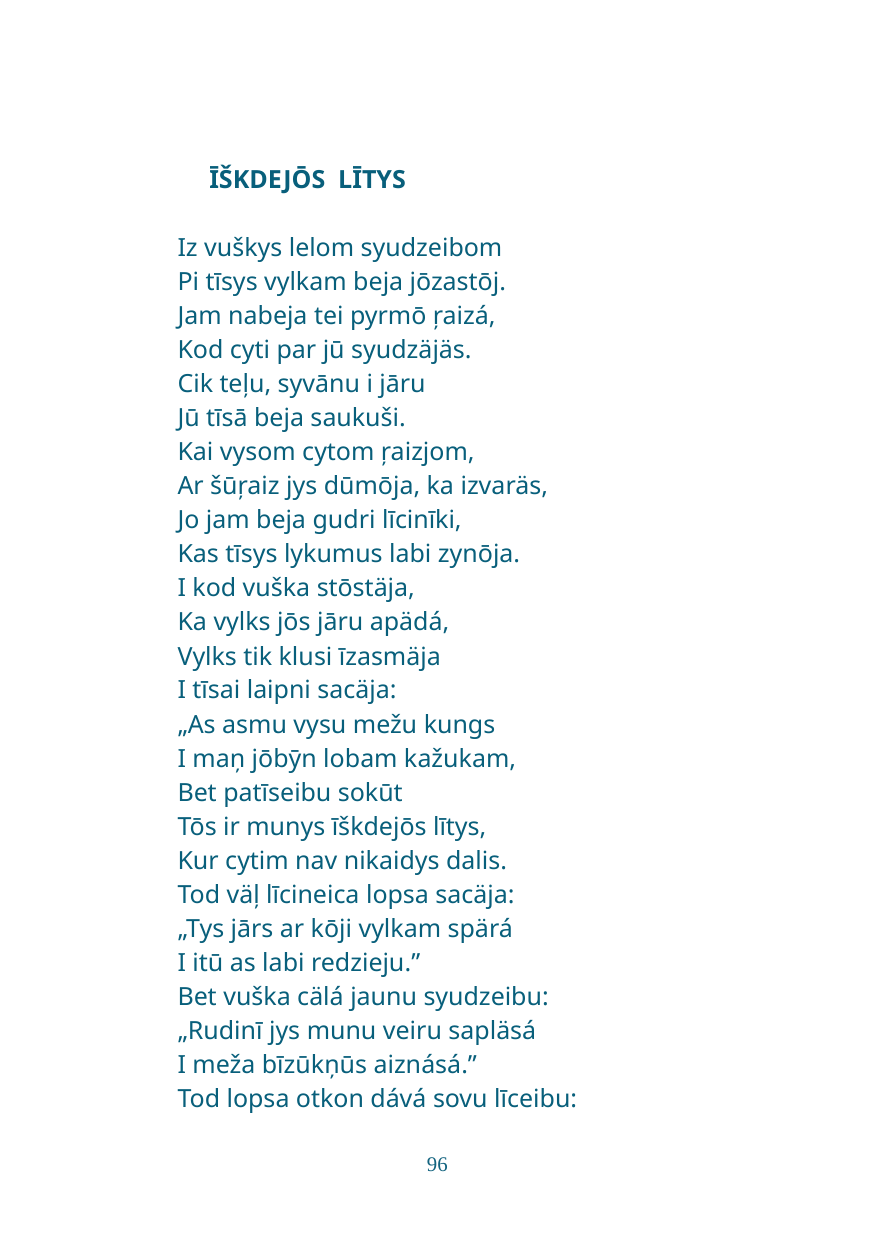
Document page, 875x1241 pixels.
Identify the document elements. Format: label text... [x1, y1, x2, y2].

text Jū tīsā beja saukuši. [177, 400, 815, 434]
text Jo jam beja gudri līcinīki, [177, 502, 815, 536]
text Cik teļu, syvānu i jāru [177, 366, 815, 400]
text I maņ jōbȳn lobam kažukam, [177, 740, 815, 774]
text Kur cytim nav nikaidys dalis. [177, 842, 815, 877]
text Tōs ir munys īškdejōs lītys, [177, 808, 815, 842]
text Tod väļ līcineica lopsa sacäja: [177, 877, 815, 911]
text Bet vuška cälá jaunu syudzeibu: [177, 979, 815, 1013]
text Jam nabeja tei pyrmō ŗaizá, [177, 297, 815, 332]
text Ka vylks jōs jāru apädá, [177, 604, 815, 638]
text Kod cyti par jū syudzäjäs. [177, 332, 815, 366]
text „Rudinī jys munu veiru sapläsá [177, 1013, 815, 1047]
text ĪŠKDEJŌS LĪTYS [177, 161, 815, 195]
text Tod lopsa otkon dává sovu līceibu: [177, 1081, 815, 1115]
text I meža bīzūkņūs aiznásá.” [177, 1047, 815, 1081]
text Pi tīsys vylkam beja jōzastōj. [177, 263, 815, 297]
text I tīsai laipni sacäja: [177, 672, 815, 706]
text „Tys jārs ar kōji vylkam spärá [177, 911, 815, 945]
text Kai vysom cytom ŗaizjom, [177, 434, 815, 468]
text Vylks tik klusi īzasmäja [177, 638, 815, 672]
text Kas tīsys lykumus labi zynōja. [177, 536, 815, 570]
text Ar šūŗaiz jys dūmōja, ka izvaräs, [177, 468, 815, 502]
text Iz vuškys lelom syudzeibom [177, 229, 815, 263]
text I itū as labi redzieju.” [177, 945, 815, 979]
text Bet patīseibu sokūt [177, 774, 815, 808]
text „As asmu vysu mežu kungs [177, 706, 815, 740]
text I kod vuška stōstäja, [177, 570, 815, 604]
